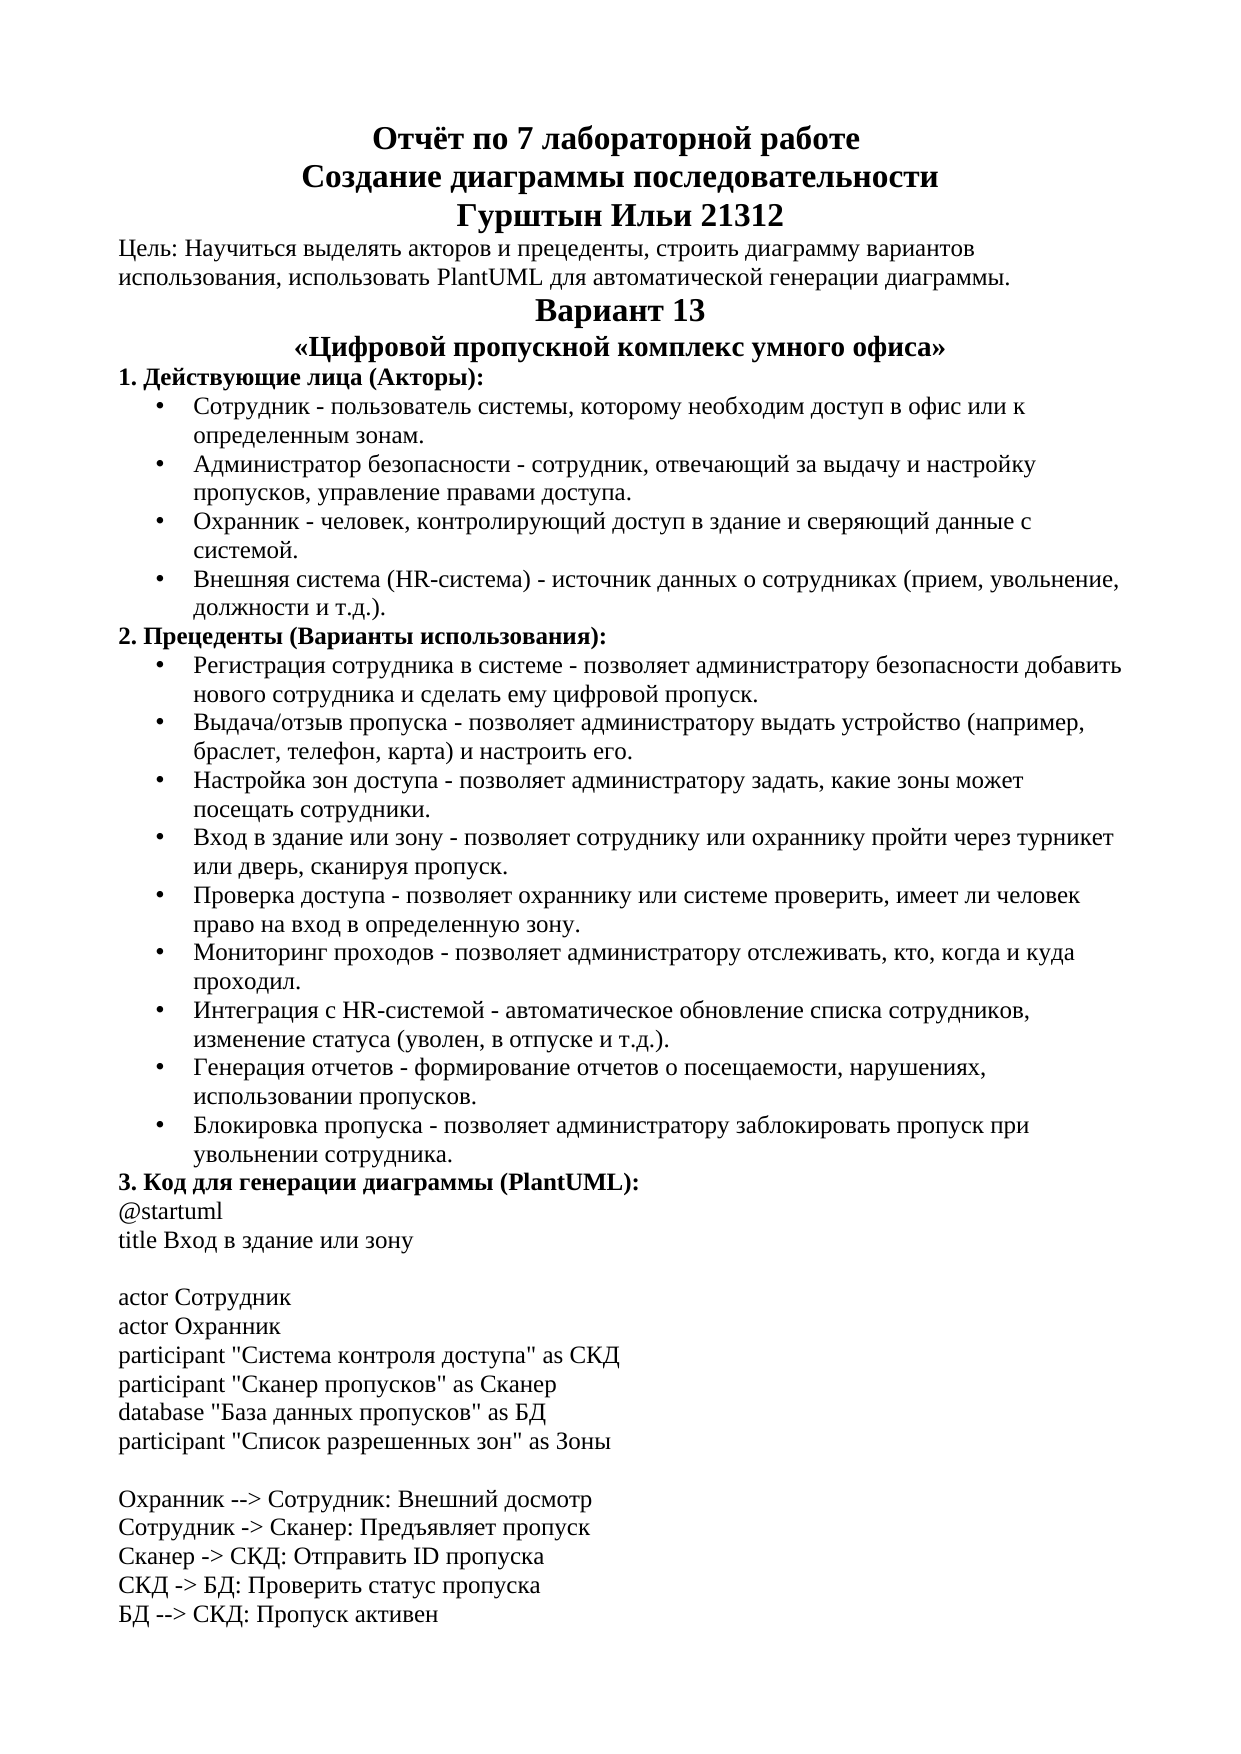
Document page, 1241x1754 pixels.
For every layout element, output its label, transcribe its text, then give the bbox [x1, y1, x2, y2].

text 2. Прецеденты (Варианты использования): [118, 621, 1122, 650]
text Вариант 13 [118, 291, 1122, 329]
list Блокировка пропуска - позволяет администратору заблокировать пропуск при увольнении сотрудника. [156, 1110, 1122, 1167]
text actor Охранник [118, 1311, 1122, 1340]
list Интеграция с HR-системой - автоматическое обновление списка сотрудников, изменение статуса (уволен, в отпуске и т.д.). [156, 995, 1122, 1052]
list Охранник - человек, контролирующий доступ в здание и сверяющий данные с системой. [156, 506, 1122, 564]
text participant "Система контроля доступа" as СКД [118, 1340, 1122, 1369]
text 3. Код для генерации диаграммы (PlantUML): [118, 1167, 1122, 1196]
text Охранник --> Сотрудник: Внешний досмотр [118, 1484, 1122, 1512]
list Администратор безопасности - сотрудник, отвечающий за выдачу и настройку пропусков, управление правами доступа. [156, 449, 1122, 506]
text «Цифровой пропускной комплекс умного офиса» [118, 329, 1122, 362]
list Настройка зон доступа - позволяет администратору задать, какие зоны может посещать сотрудники. [156, 765, 1122, 822]
text database "База данных пропусков" as БД [118, 1397, 1122, 1426]
text Отчёт по 7 лабораторной работе [118, 118, 1122, 156]
text Цель: Научиться выделять акторов и прецеденты, строить диаграмму вариантов использования, использовать PlantUML для автоматической генерации диаграммы. [118, 233, 1122, 291]
list Генерация отчетов - формирование отчетов о посещаемости, нарушениях, использовании пропусков. [156, 1052, 1122, 1110]
list Сотрудник - пользователь системы, которому необходим доступ в офис или к определенным зонам. [156, 391, 1122, 449]
text СКД -> БД: Проверить статус пропуска [118, 1570, 1122, 1599]
list Регистрация сотрудника в системе - позволяет администратору безопасности добавить нового сотрудника и сделать ему цифровой пропуск. [156, 650, 1122, 707]
list Внешняя система (HR-система) - источник данных о сотрудниках (прием, увольнение, должности и т.д.). [156, 564, 1122, 621]
text Сотрудник -> Сканер: Предъявляет пропуск [118, 1512, 1122, 1541]
list Проверка доступа - позволяет охраннику или системе проверить, имеет ли человек право на вход в определенную зону. [156, 880, 1122, 937]
text 1. Действующие лица (Акторы): [118, 362, 1122, 391]
text participant "Список разрешенных зон" as Зоны [118, 1426, 1122, 1455]
text title Вход в здание или зону [118, 1225, 1122, 1254]
text БД --> СКД: Пропуск активен [118, 1599, 1122, 1627]
text @startuml [118, 1196, 1122, 1225]
list Вход в здание или зону - позволяет сотруднику или охраннику пройти через турникет или дверь, сканируя пропуск. [156, 822, 1122, 880]
text actor Сотрудник [118, 1282, 1122, 1311]
text Сканер -> СКД: Отправить ID пропуска [118, 1541, 1122, 1570]
list Мониторинг проходов - позволяет администратору отслеживать, кто, когда и куда проходил. [156, 937, 1122, 995]
list Выдача/отзыв пропуска - позволяет администратору выдать устройство (например, браслет, телефон, карта) и настроить его. [156, 707, 1122, 765]
text Гурштын Ильи 21312 [118, 195, 1122, 233]
text participant "Сканер пропусков" as Сканер [118, 1369, 1122, 1397]
text Создание диаграммы последовательности [118, 156, 1122, 195]
